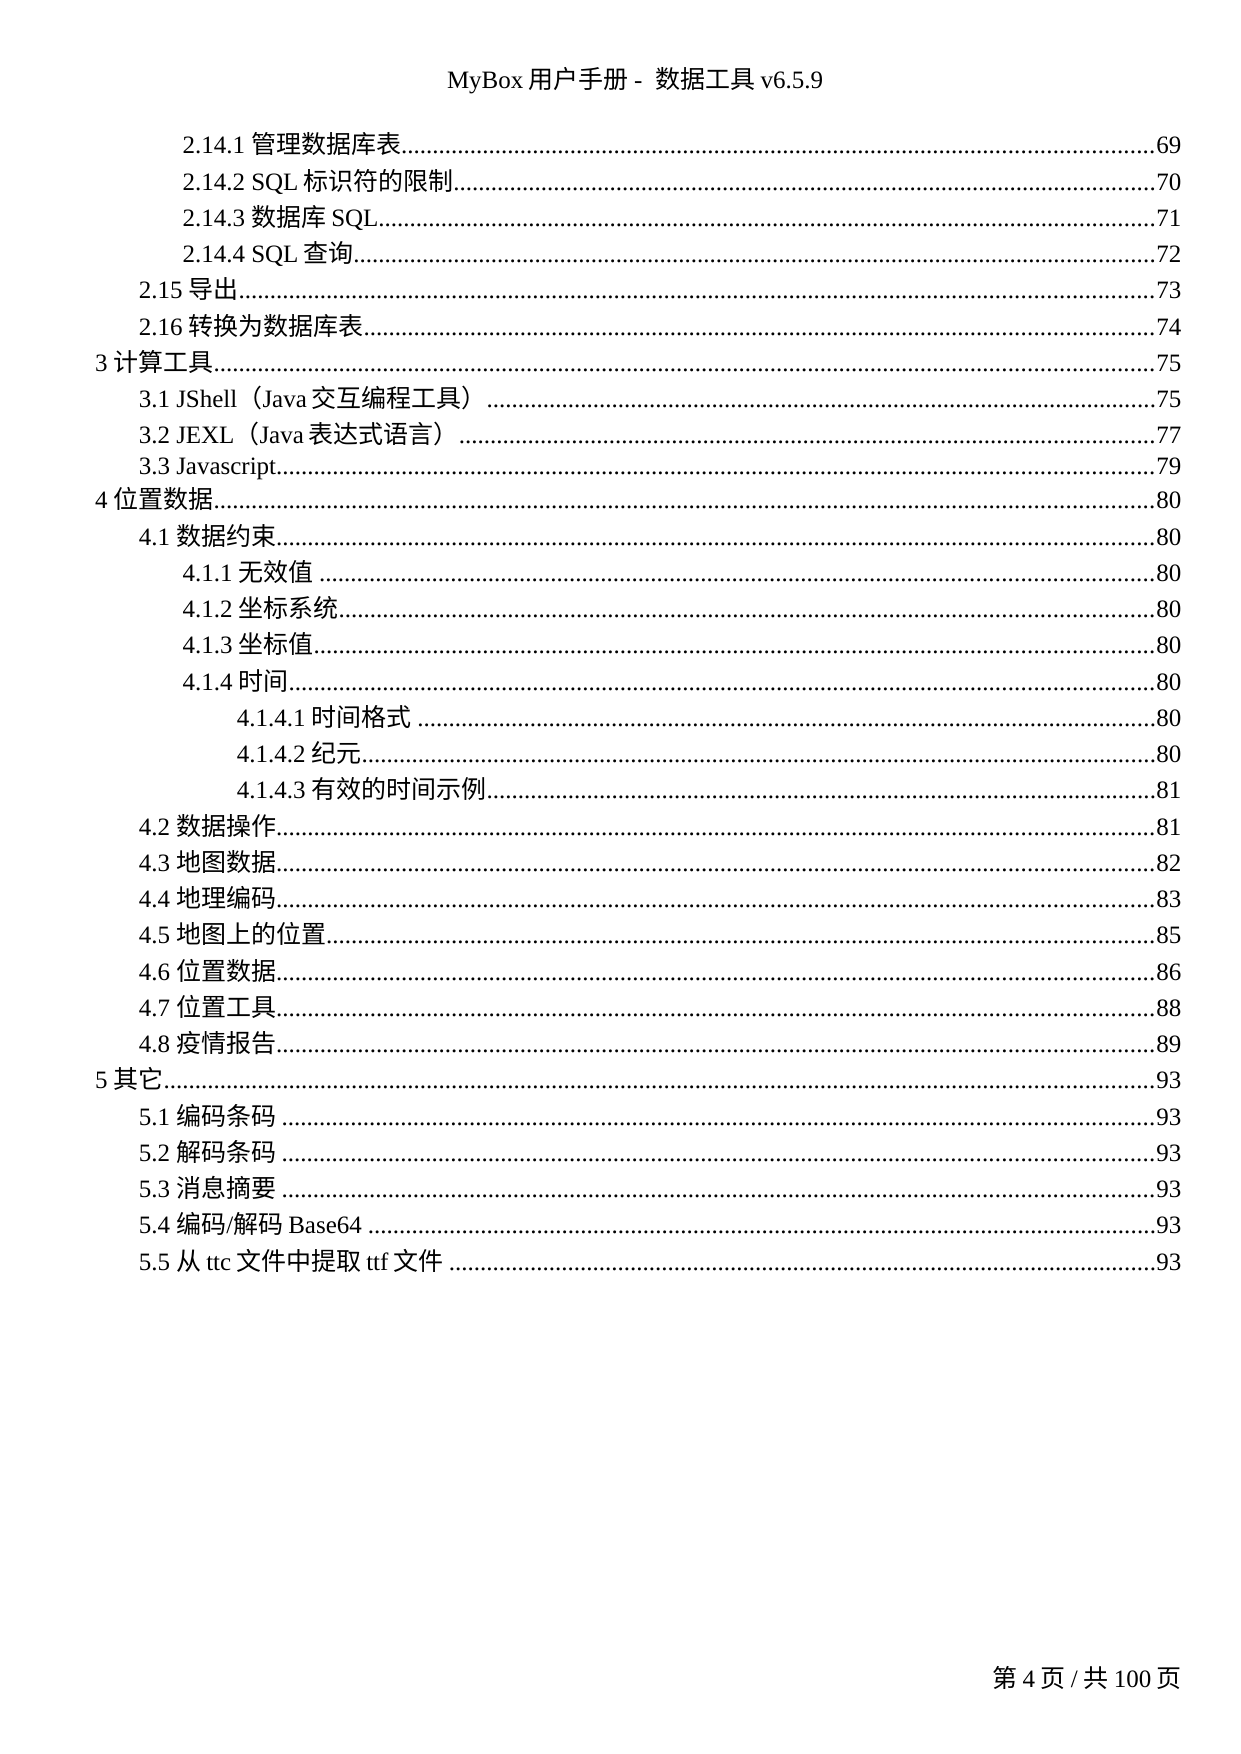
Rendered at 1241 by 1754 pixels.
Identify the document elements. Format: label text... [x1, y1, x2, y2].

text 4.1.1 无效值 80 [176, 552, 1181, 588]
text 4.1.4.1 时间格式 80 [230, 697, 1181, 733]
text 2.14.1 管理数据库表 69 [176, 125, 1181, 161]
text 5.1 编码条码 93 [132, 1096, 1181, 1132]
text 4.4 地理编码 83 [132, 878, 1181, 915]
text 5.5 从ttc文件中提取ttf文件 93 [132, 1241, 1181, 1277]
text 2.14.4 SQL查询 72 [176, 233, 1181, 270]
text 4.1 数据约束 80 [132, 516, 1181, 552]
text 4.1.4.3 有效的时间示例 81 [230, 770, 1181, 806]
text 4 位置数据 80 [88, 480, 1181, 516]
text 2.14.3 数据库SQL 71 [176, 197, 1181, 233]
text 4.1.3 坐标值 80 [176, 625, 1181, 661]
text 2.15 导出 73 [132, 270, 1181, 306]
text 5.4 编码/解码Base64 93 [132, 1205, 1181, 1241]
text 4.1.2 坐标系统 80 [176, 588, 1181, 625]
text 4.8 疫情报告 89 [132, 1023, 1181, 1060]
text 2.14.2 SQL标识符的限制 70 [176, 161, 1181, 197]
text 5.3 消息摘要 93 [132, 1168, 1181, 1205]
text 3 计算工具 75 [88, 342, 1181, 378]
text 3.2 JEXL（Java表达式语言） 77 [132, 415, 1181, 451]
text 4.7 位置工具 88 [132, 987, 1181, 1023]
text 4.3 地图数据 82 [132, 842, 1181, 878]
text 2.16 转换为数据库表 74 [132, 306, 1181, 342]
text 5 其它 93 [88, 1060, 1181, 1096]
text 3.3 Javascript 79 [132, 451, 1181, 480]
text 4.5 地图上的位置 85 [132, 915, 1181, 951]
text 4.1.4 时间 80 [176, 661, 1181, 697]
text 4.2 数据操作 81 [132, 806, 1181, 842]
text 3.1 JShell（Java交互编程工具） 75 [132, 378, 1181, 415]
text 4.6 位置数据 86 [132, 951, 1181, 987]
text 5.2 解码条码 93 [132, 1132, 1181, 1168]
text 4.1.4.2 纪元 80 [230, 733, 1181, 770]
